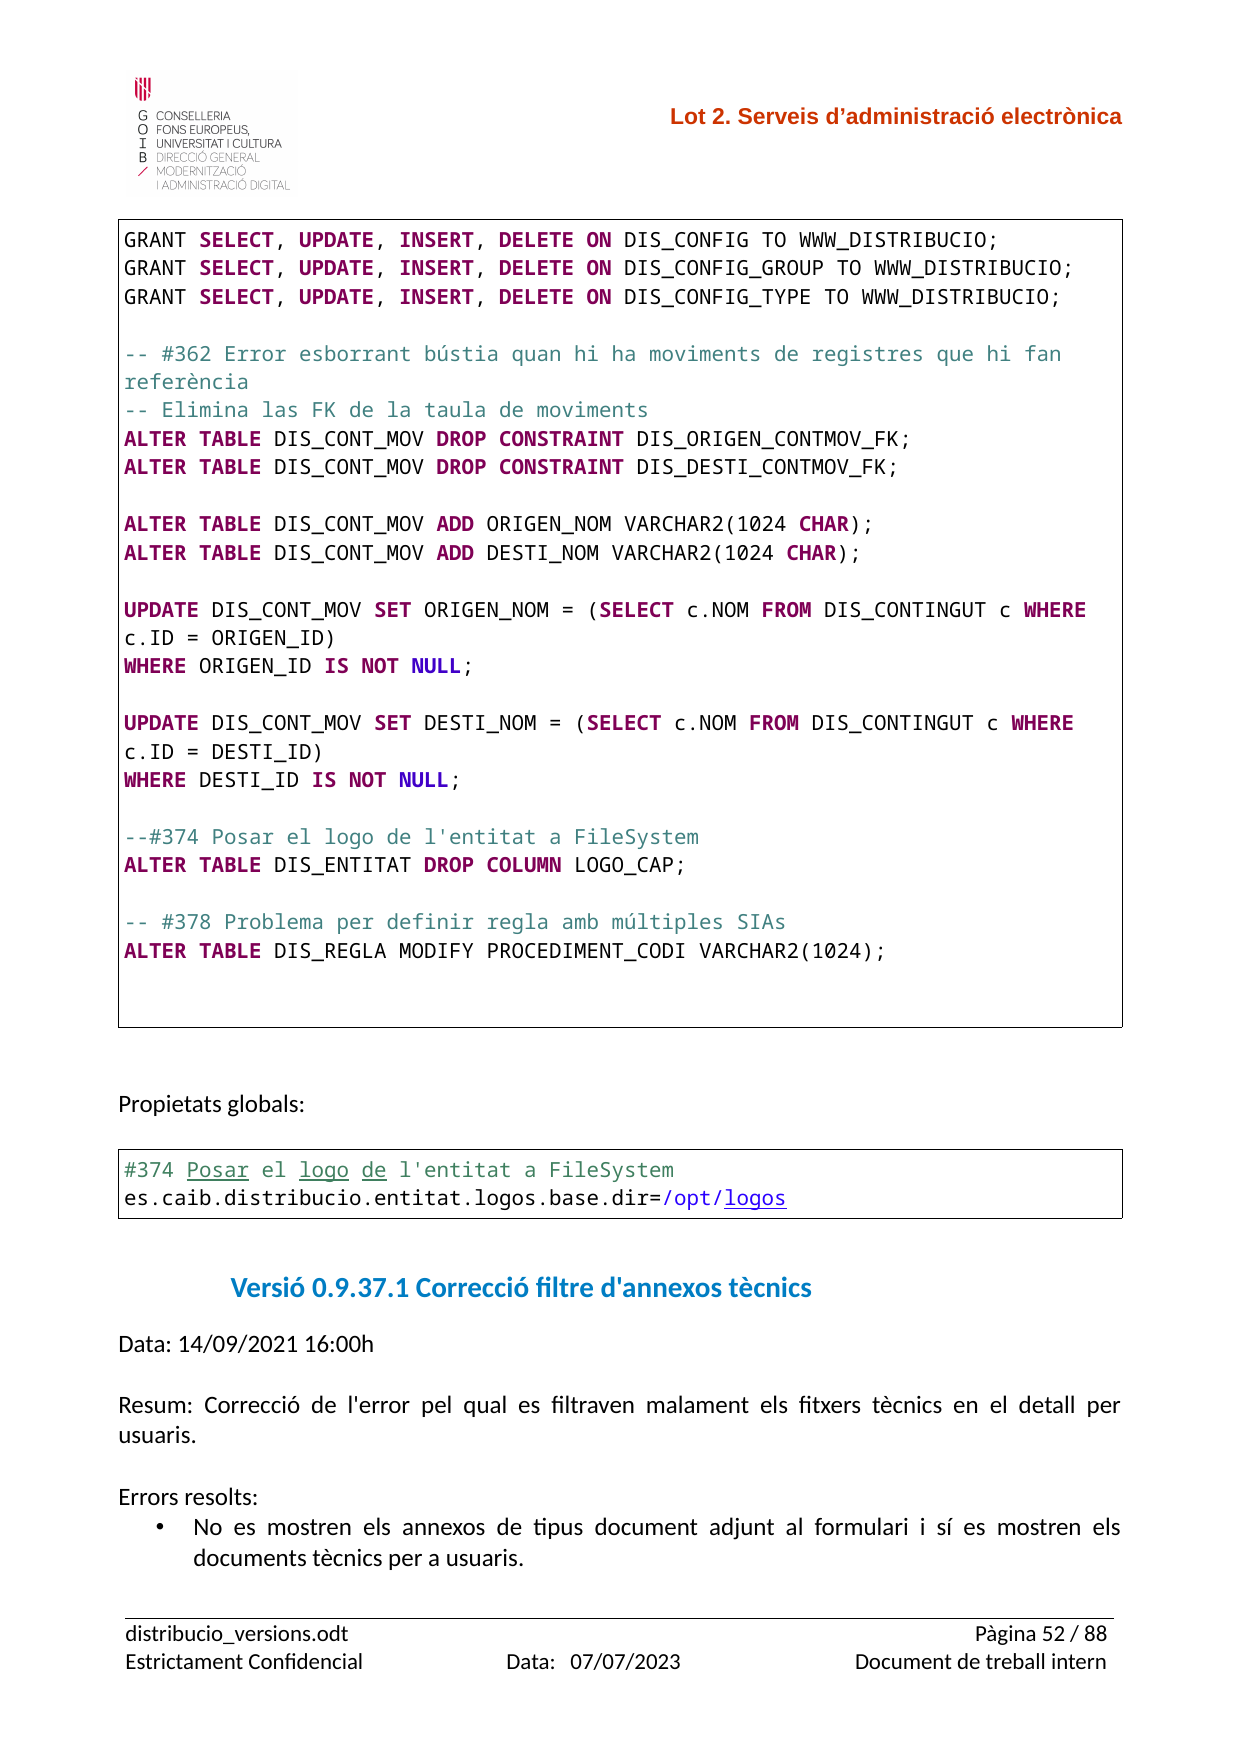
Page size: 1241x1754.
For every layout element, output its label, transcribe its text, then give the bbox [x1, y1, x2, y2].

text Data: 14/09/2021 16:00h [118, 1328, 1122, 1359]
table_header GRANT SELECT, UPDATE, INSERT, DELETE ON DIS_CONFIG TO WWW_DISTRIBUCIO; GRANT SELECT, UPDATE, INSERT, DELETE ON DIS_CONFIG_GROUP TO WWW_DISTRIBUCIO; GRANT SELECT, UPDATE, INSERT, DELETE ON DIS_CONFIG_TYPE TO WWW_DISTRIBUCIO; -- #362 Error esborrant bústia quan hi ha moviments de registres que hi fan referència -- Elimina las FK de la taula de moviments ALTER TABLE DIS_CONT_MOV DROP CONSTRAINT DIS_ORIGEN_CONTMOV_FK; ALTER TABLE DIS_CONT_MOV DROP CONSTRAINT DIS_DESTI_CONTMOV_FK; ALTER TABLE DIS_CONT_MOV ADD ORIGEN_NOM VARCHAR2(1024 CHAR); ALTER TABLE DIS_CONT_MOV ADD DESTI_NOM VARCHAR2(1024 CHAR); UPDATE DIS_CONT_MOV SET ORIGEN_NOM = (SELECT c.NOM FROM DIS_CONTINGUT c WHERE c.ID = ORIGEN_ID) WHERE ORIGEN_ID IS NOT NULL; UPDATE DIS_CONT_MOV SET DESTI_NOM = (SELECT c.NOM FROM DIS_CONTINGUT c WHERE c.ID = DESTI_ID) WHERE DESTI_ID IS NOT NULL; --#374 Posar el logo de l'entitat a FileSystem ALTER TABLE DIS_ENTITAT DROP COLUMN LOGO_CAP; -- #378 Problema per definir regla amb múltiples SIAs ALTER TABLE DIS_REGLA MODIFY PROCEDIMENT_CODI VARCHAR2(1024); [119, 220, 1122, 1027]
text Propietats globals: [118, 1088, 1122, 1119]
table_header #374 Posar el logo de l'entitat a FileSystem es.caib.distribucio.entitat.logos.base.dir=/opt/logos [119, 1150, 1122, 1218]
picture [126, 70, 299, 197]
text Errors resolts: [118, 1481, 1122, 1511]
list No es mostren els annexos de tipus document adjunt al formulari i sí es mostren els documents tècnics per a usuaris. [156, 1511, 1122, 1572]
subtitle Versió 0.9.37.1 Correcció filtre d'annexos tècnics [153, 1269, 1122, 1304]
text Resum: Correcció de l'error pel qual es filtraven malament els fitxers tècnics en el detall per usuaris. [118, 1389, 1122, 1450]
